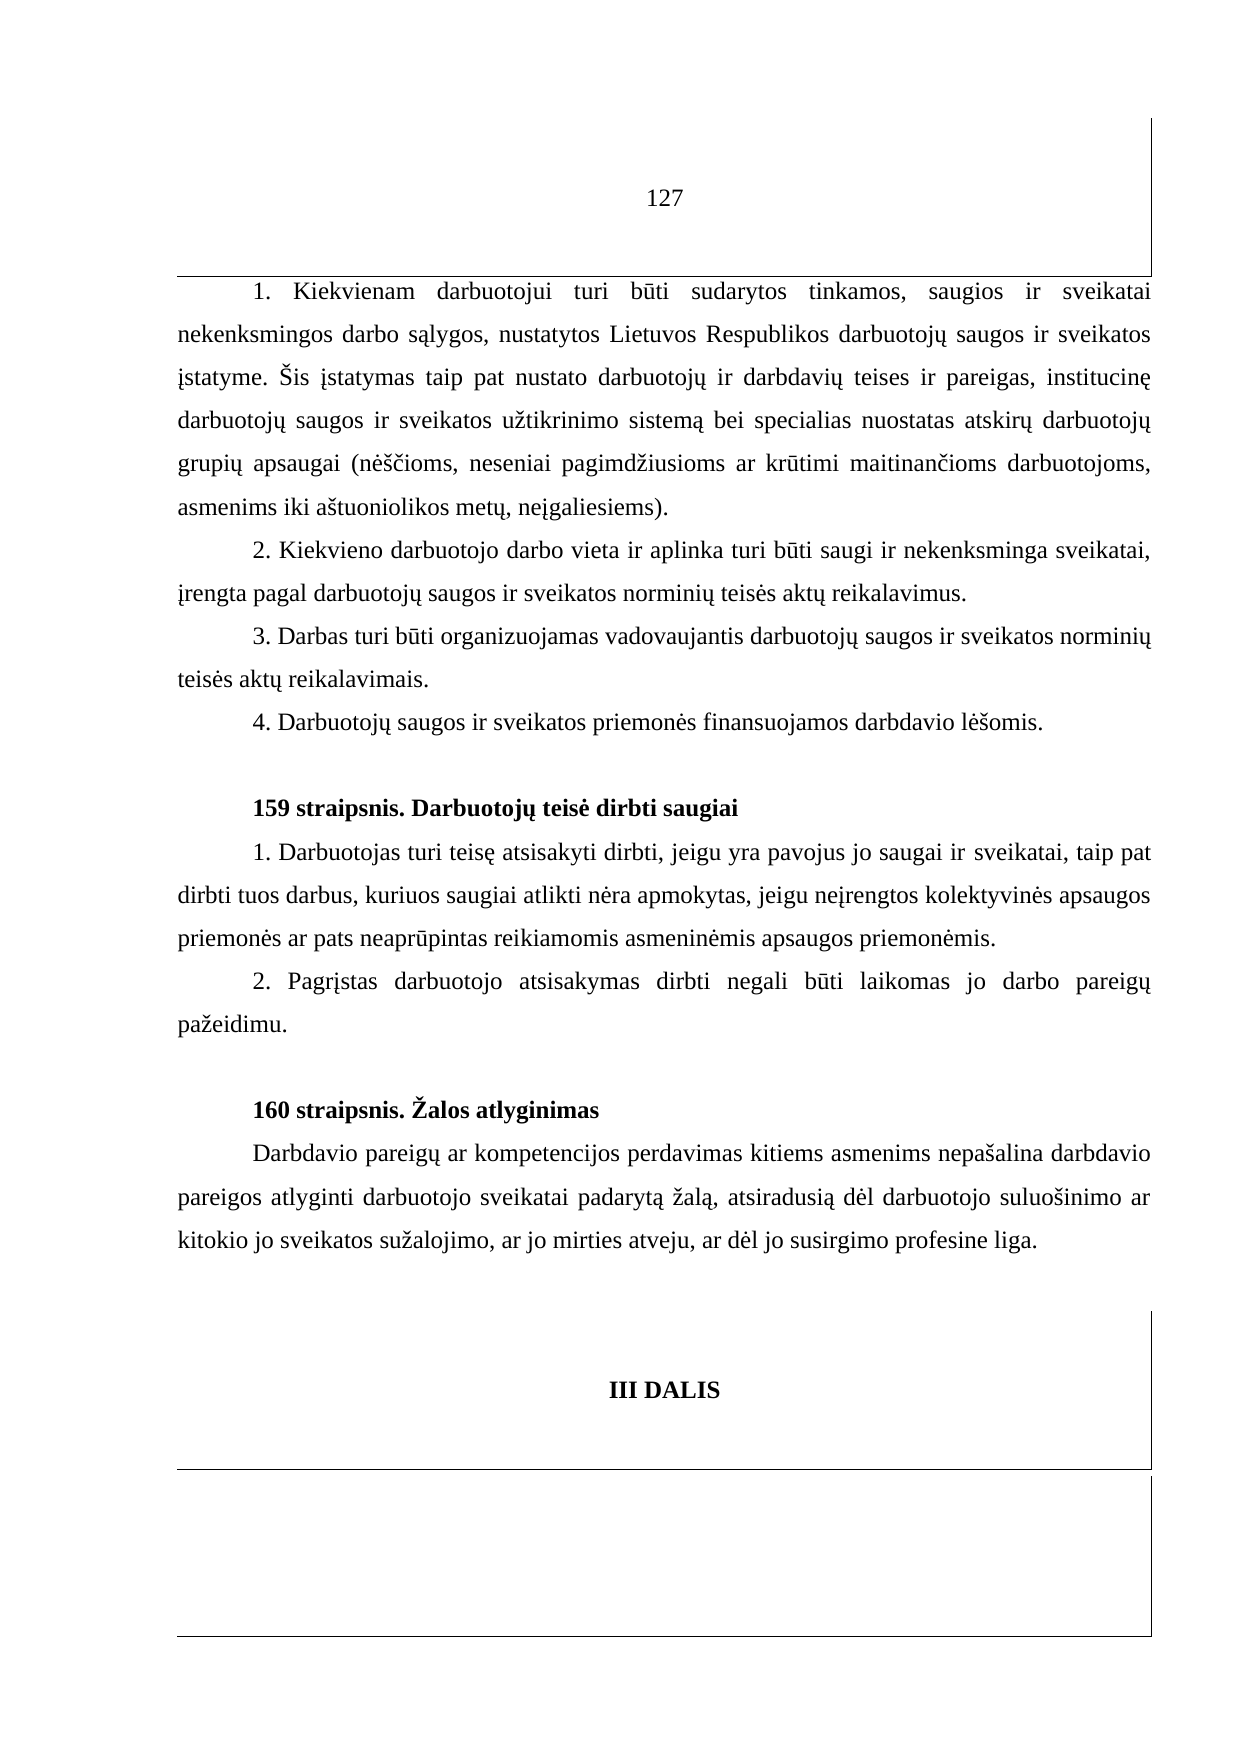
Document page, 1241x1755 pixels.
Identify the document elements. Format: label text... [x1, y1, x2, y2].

subtitle 159 straipsnis. Darbuotojų teisė dirbti saugiai [177, 793, 1152, 822]
text 2. Pagrįstas darbuotojo atsisakymas dirbti negali būti laikomas jo darbo pareigų pažeidimu. [177, 966, 1152, 1038]
subtitle 160 straipsnis. Žalos atlyginimas [177, 1095, 1152, 1124]
text 4. Darbuotojų saugos ir sveikatos priemonės finansuojamos darbdavio lėšomis. [177, 707, 1152, 736]
text 1. Darbuotojas turi teisę atsisakyti dirbti, jeigu yra pavojus jo saugai ir sveikatai, taip pat dirbti tuos darbus, kuriuos saugiai atlikti nėra apmokytas, jeigu neįrengtos kolektyvinės apsaugos priemonės ar pats neaprūpintas reikiamomis asmeninėmis apsaugos priemonėmis. [177, 837, 1152, 952]
text 1. Kiekvienam darbuotojui turi būti sudarytos tinkamos, saugios ir sveikatai nekenksmingos darbo sąlygos, nustatytos Lietuvos Respublikos darbuotojų saugos ir sveikatos įstatyme. Šis įstatymas taip pat nustato darbuotojų ir darbdavių teises ir pareigas, institucinę darbuotojų saugos ir sveikatos užtikrinimo sistemą bei specialias nuostatas atskirų darbuotojų grupių apsaugai (nėščioms, neseniai pagimdžiusioms ar krūtimi maitinančioms darbuotojoms, asmenims iki aštuoniolikos metų, neįgaliesiems). [177, 276, 1152, 520]
text Darbdavio pareigų ar kompetencijos perdavimas kitiems asmenims nepašalina darbdavio pareigos atlyginti darbuotojo sveikatai padarytą žalą, atsiradusią dėl darbuotojo suluošinimo ar kitokio jo sveikatos sužalojimo, ar jo mirties atveju, ar dėl jo susirgimo profesine liga. [177, 1138, 1152, 1253]
text 2. Kiekvieno darbuotojo darbo vieta ir aplinka turi būti saugi ir nekenksminga sveikatai, įrengta pagal darbuotojų saugos ir sveikatos norminių teisės aktų reikalavimus. [177, 535, 1152, 607]
text 3. Darbas turi būti organizuojamas vadovaujantis darbuotojų saugos ir sveikatos norminių teisės aktų reikalavimais. [177, 621, 1152, 693]
text III DALIS [177, 1311, 1151, 1469]
